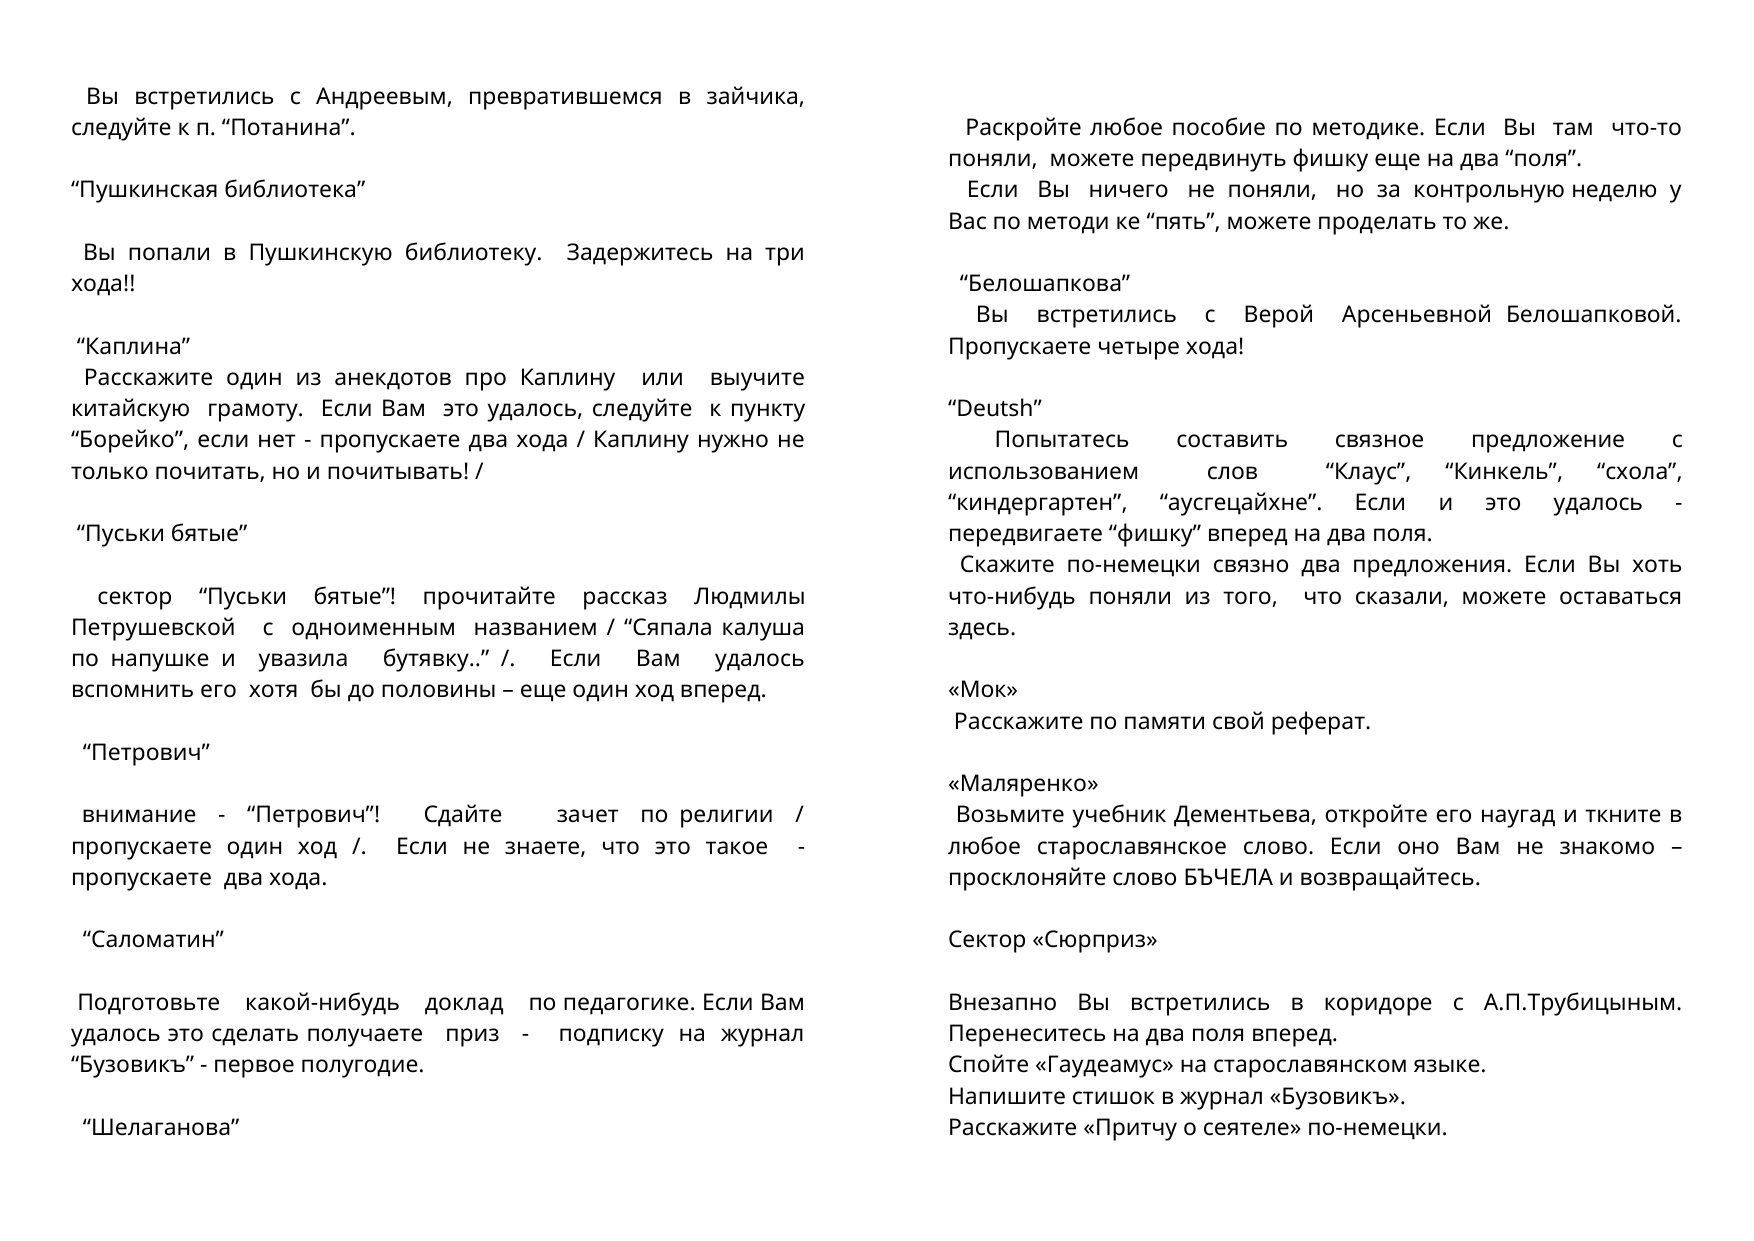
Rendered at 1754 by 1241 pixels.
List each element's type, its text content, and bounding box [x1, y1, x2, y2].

text Попытатесь составить связное предложение с использованием слов “Клаус”, “Кинкель”, “схола”, “киндергартен”, “аусгецайхне”. Если и это удалось - передвигаете “фишку” вперед на два поля. [948, 423, 1683, 548]
text Спойте «Гаудеамус» на старославянском языке. [948, 1048, 1683, 1080]
text Внезапно Вы встретились в коридоре с А.П.Трубицыным. Перенеситесь на два поля вперед. [948, 986, 1683, 1048]
text Вы попали в Пушкинскую библиотеку. Задержитесь на три хода!! [71, 236, 806, 298]
text внимание - “Петрович”! Сдайте зачет по религии / пропускаете один ход /. Если не знаете, что это такое - пропускаете два хода. [71, 798, 806, 892]
text сектор “Пуськи бятые”! прочитайте рассказ Людмилы Петрушевской с одноименным названием / “Сяпала калуша по напушке и увазила бутявку..” /. Если Вам удалось вспомнить его хотя бы до половины – еще один ход вперед. [71, 580, 806, 705]
text «Мок» [948, 673, 1683, 705]
text Сектор «Сюрприз» [948, 923, 1683, 955]
text “Петрович” [71, 736, 806, 767]
text Расскажите по памяти свой реферат. [948, 705, 1683, 736]
text “Deutsh” [948, 392, 1683, 423]
text “Каплина” [71, 330, 806, 361]
text Вы встретились с Верой Арсеньевной Белошапковой. Пропускаете четыре хода! [948, 298, 1683, 361]
text Раскройте любое пособие по методике. Если Вы там что-то поняли, можете передвинуть фишку еще на два “поля”. [948, 111, 1683, 173]
text “Саломатин” [71, 923, 806, 955]
text “Пуськи бятые” [71, 517, 806, 548]
text Расскажите один из анекдотов про Каплину или выучите китайскую грамоту. Если Вам это удалось, следуйте к пункту “Борейко”, если нет - пропускаете два хода / Каплину нужно не только почитать, но и почитывать! / [71, 361, 806, 486]
text Возьмите учебник Дементьева, откройте его наугад и ткните в любое старославянское слово. Если оно Вам не знакомо – просклоняйте слово БЪЧЕЛА и возвращайтесь. [948, 798, 1683, 892]
text «Маляренко» [948, 767, 1683, 798]
text Напишите стишок в журнал «Бузовикъ». [948, 1080, 1683, 1111]
text “Белошапкова” [948, 267, 1683, 298]
text Расскажите «Притчу о сеятеле» по-немецки. [948, 1111, 1683, 1142]
text Подготовьте какой-нибудь доклад по педагогике. Если Вам удалось это сделать получаете приз - подписку на журнал “Бузовикъ” - первое полугодие. [71, 986, 806, 1080]
text Вы встретились с Андреевым, превратившемся в зайчика, следуйте к п. “Потанина”. [71, 80, 806, 142]
text “Шелаганова” [71, 1111, 806, 1142]
text Скажите по-немецки связно два предложения. Если Вы хоть что-нибудь поняли из того, что сказали, можете оставаться здесь. [948, 548, 1683, 642]
text Если Вы ничего не поняли, но за контрольную неделю у Вас по методи ке “пять”, можете проделать то же. [948, 173, 1683, 236]
text “Пушкинская библиотека” [71, 173, 806, 205]
